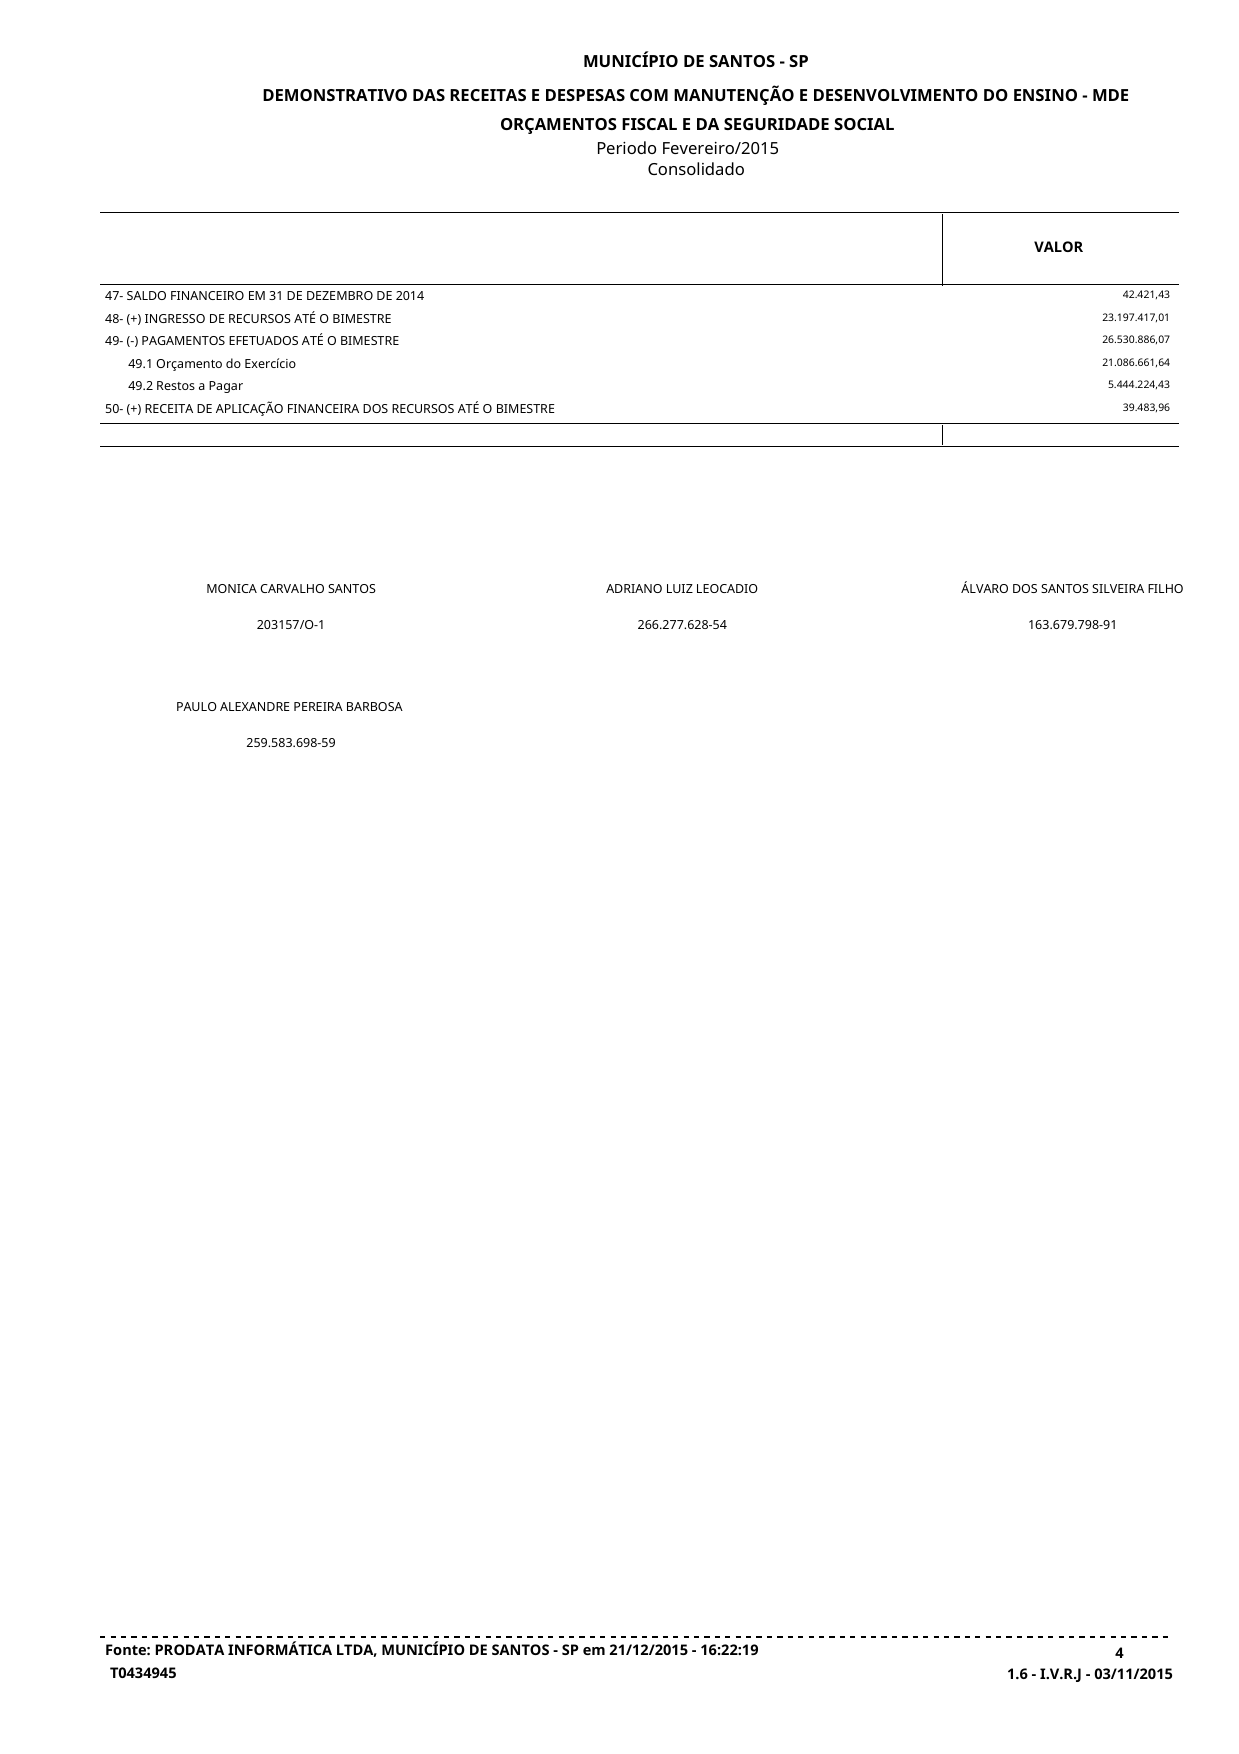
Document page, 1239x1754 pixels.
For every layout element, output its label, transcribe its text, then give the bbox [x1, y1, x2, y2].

table_header [998, 0, 1115, 49]
table_cell 39.483,96 [948, 400, 1170, 422]
table_cell [128, 157, 213, 180]
table_cell [833, 75, 866, 84]
table_header [1181, 0, 1239, 49]
table_cell [1181, 602, 1239, 616]
table_cell [871, 700, 889, 719]
table_cell [0, 112, 100, 136]
table_cell [474, 448, 498, 580]
table_cell [1181, 355, 1239, 377]
table_cell [0, 752, 100, 1637]
table_cell [213, 217, 313, 237]
table_cell [313, 201, 401, 212]
table_cell [998, 217, 1115, 237]
table_cell [1181, 75, 1239, 84]
table_cell [0, 288, 100, 310]
table_cell [0, 721, 100, 734]
table_cell [110, 84, 128, 111]
table_cell [0, 448, 100, 580]
table_cell 26.530.886,07 [948, 333, 1170, 355]
table_cell [498, 75, 615, 84]
table_cell [128, 427, 213, 446]
table_cell [1173, 75, 1179, 84]
table_cell [1181, 378, 1239, 400]
table_cell [0, 634, 100, 698]
table_cell [1115, 201, 1170, 212]
table_cell [1181, 180, 1239, 192]
table_cell [498, 602, 615, 616]
table_cell [833, 721, 866, 734]
table_cell [474, 427, 498, 446]
table_cell [0, 1664, 100, 1683]
table_cell [313, 427, 401, 446]
table_cell [871, 217, 889, 237]
table_header [1115, 0, 1170, 49]
table_cell MONICA CARVALHO SANTOS [108, 580, 474, 602]
table_cell [313, 634, 401, 698]
table_cell [950, 261, 974, 284]
table_cell [474, 700, 498, 719]
table_header [871, 0, 889, 49]
table_cell [974, 602, 998, 616]
table_cell [890, 237, 940, 261]
table_cell [890, 448, 940, 580]
table_cell [775, 201, 832, 212]
table_cell [213, 752, 313, 1637]
table_header [833, 0, 866, 49]
table_cell [1173, 310, 1179, 332]
table_cell [1173, 400, 1179, 422]
table_cell 47- SALDO FINANCEIRO EM 31 DE DEZEMBRO DE 2014 [105, 288, 940, 310]
table_cell [950, 736, 974, 752]
table_cell [890, 736, 940, 752]
table_cell [974, 75, 998, 84]
table_cell [775, 75, 832, 84]
table_cell 259.583.698-59 [108, 734, 474, 752]
table_cell [0, 333, 100, 355]
table_cell [775, 217, 832, 237]
table_cell [833, 752, 866, 1637]
table_cell [313, 75, 401, 84]
table_cell [401, 261, 474, 284]
table_cell [871, 237, 889, 261]
table_cell [498, 700, 615, 719]
table_cell [775, 752, 832, 1637]
table_cell [1115, 700, 1170, 719]
table_cell [401, 752, 474, 1637]
table_cell [110, 602, 128, 616]
table_cell [213, 427, 313, 446]
table_cell [474, 752, 498, 1637]
table_cell [128, 51, 213, 75]
table_cell [0, 427, 100, 446]
table_cell [871, 602, 889, 616]
table_cell DEMONSTRATIVO DAS RECEITAS E DESPESAS COM MANUTENÇÃO E DESENVOLVIMENTO DO ENSINO - MDE [213, 84, 1179, 111]
table_header [890, 0, 940, 49]
table_cell [401, 602, 474, 616]
table_cell [498, 261, 615, 284]
table_cell 163.679.798-91 [890, 616, 1239, 634]
table_cell [890, 634, 940, 698]
table_cell [128, 192, 213, 201]
table_cell [974, 634, 998, 698]
table_cell [1173, 261, 1179, 284]
table_header [128, 0, 213, 49]
table_cell [974, 261, 998, 284]
table_cell [890, 201, 940, 212]
table_cell [871, 634, 889, 698]
table_cell [401, 634, 474, 698]
table_cell [128, 180, 213, 192]
table_cell [128, 721, 213, 734]
table_cell [110, 157, 128, 180]
table_cell [871, 261, 889, 284]
table_cell [1181, 427, 1239, 446]
table_cell [833, 448, 866, 580]
table_cell [615, 700, 775, 719]
table_header [401, 0, 474, 49]
table_cell [1173, 721, 1179, 734]
table_cell [0, 581, 100, 601]
table_cell [474, 634, 498, 698]
table_cell [474, 721, 498, 734]
table_cell [615, 1664, 775, 1683]
table_cell [1173, 736, 1179, 752]
table_cell [1173, 288, 1179, 310]
table_cell 42.421,43 [948, 288, 1170, 310]
table_cell [615, 721, 775, 734]
table_cell [998, 261, 1115, 284]
table_cell [1115, 752, 1170, 1637]
table_cell [110, 721, 128, 734]
table_cell [998, 721, 1115, 734]
table_cell [213, 150, 313, 157]
table_cell [213, 237, 313, 261]
table_cell [615, 201, 775, 212]
table_cell [1115, 150, 1170, 157]
table_cell [474, 201, 498, 212]
table_cell [775, 427, 832, 446]
table_cell [401, 427, 474, 446]
table_cell [775, 237, 832, 261]
table_cell [0, 180, 100, 192]
table_cell [775, 700, 832, 719]
table_cell [890, 75, 940, 84]
table_cell [110, 150, 128, 157]
table_cell [474, 237, 498, 261]
table_cell [1181, 84, 1239, 111]
table_cell [615, 427, 775, 446]
table_cell [998, 602, 1115, 616]
table_cell 266.277.628-54 [498, 616, 866, 634]
table_cell [1173, 752, 1179, 1637]
table_cell [1181, 333, 1239, 355]
table_cell [833, 602, 866, 616]
table_cell [1115, 634, 1170, 698]
table_cell [213, 721, 313, 734]
table_cell [0, 602, 100, 616]
table_cell [974, 150, 998, 157]
table_cell [998, 75, 1115, 84]
table_cell [974, 201, 998, 212]
table_cell [890, 427, 940, 446]
table_cell [1181, 136, 1239, 150]
table_cell [833, 201, 866, 212]
table_cell [950, 427, 974, 446]
table_cell [998, 752, 1115, 1637]
table_cell [890, 217, 940, 237]
table_cell [213, 602, 313, 616]
table_cell [474, 581, 498, 601]
table_cell [974, 736, 998, 752]
table_cell [313, 261, 401, 284]
table_header [110, 0, 128, 49]
table_header [974, 0, 998, 49]
table_cell [110, 75, 128, 84]
table_cell [1181, 217, 1239, 237]
table_cell [1181, 261, 1239, 284]
table_cell [615, 75, 775, 84]
table_cell [498, 448, 615, 580]
table_cell [1181, 634, 1239, 698]
table_cell [0, 700, 100, 719]
table_cell [974, 448, 998, 580]
table_cell [401, 721, 474, 734]
table_cell [110, 180, 128, 192]
table_cell [213, 136, 313, 150]
table_cell [950, 721, 974, 734]
table_cell [1115, 217, 1170, 237]
table_cell [1115, 427, 1170, 446]
table_cell [871, 736, 889, 752]
table_cell [110, 201, 128, 212]
table_cell [128, 112, 213, 136]
table_cell [615, 634, 775, 698]
table_cell [974, 752, 998, 1637]
table_cell [128, 752, 213, 1637]
table_cell 1.6 - I.V.R.J - 03/11/2015 [871, 1664, 1173, 1683]
table_cell [871, 201, 889, 212]
table_cell [1115, 75, 1170, 84]
table_header [1173, 0, 1179, 49]
table_cell [110, 355, 128, 377]
table_cell [128, 602, 213, 616]
table_cell [0, 237, 100, 261]
table_cell [313, 237, 401, 261]
table_cell [833, 736, 866, 752]
table_cell [615, 261, 775, 284]
table_cell [775, 634, 832, 698]
table_cell [1181, 112, 1239, 136]
table_cell 21.086.661,64 [948, 355, 1170, 377]
table_cell [0, 261, 100, 284]
table_cell [1181, 237, 1239, 261]
table_cell [128, 201, 213, 212]
table_cell [401, 448, 474, 580]
table_cell [974, 136, 998, 150]
table_cell [0, 192, 100, 201]
table_cell 48- (+) INGRESSO DE RECURSOS ATÉ O BIMESTRE [105, 310, 940, 332]
table_cell MUNICÍPIO DE SANTOS - SP [213, 50, 1179, 75]
table_cell [890, 721, 940, 734]
table_cell [213, 201, 313, 212]
table_cell [950, 75, 974, 84]
table_cell [0, 84, 100, 111]
table_cell [313, 602, 401, 616]
table_cell [128, 237, 213, 261]
table_header [313, 0, 401, 49]
table_header [474, 0, 498, 49]
table_cell [1115, 448, 1170, 580]
table_cell [128, 150, 213, 157]
table_cell [0, 157, 100, 180]
table_cell [775, 721, 832, 734]
table_cell [401, 201, 474, 212]
table_cell [1173, 427, 1179, 446]
table_cell [1181, 157, 1239, 180]
table_cell [775, 736, 832, 752]
table_cell [775, 1664, 832, 1683]
table_cell PAULO ALEXANDRE PEREIRA BARBOSA [108, 698, 474, 721]
table_cell [128, 634, 213, 698]
table_cell [1173, 602, 1179, 616]
table_cell [128, 261, 213, 284]
table_cell [950, 217, 974, 237]
table_cell [615, 217, 775, 237]
table_cell [615, 752, 775, 1637]
table_cell [833, 1664, 866, 1683]
table_cell [1115, 736, 1170, 752]
table_cell [833, 261, 866, 284]
table_header [498, 0, 615, 49]
table_cell [474, 217, 498, 237]
table_header [950, 0, 974, 49]
table_cell [110, 136, 128, 150]
table_cell [833, 427, 866, 446]
table_cell [313, 217, 401, 237]
table_cell [0, 617, 100, 634]
table_cell [998, 136, 1115, 150]
table_cell 50- (+) RECEITA DE APLICAÇÃO FINANCEIRA DOS RECURSOS ATÉ O BIMESTRE [105, 400, 940, 422]
table_cell [128, 217, 213, 237]
table_cell [0, 736, 100, 752]
table_cell [1173, 201, 1179, 212]
table_cell [871, 617, 889, 634]
table_cell [474, 261, 498, 284]
table_cell [775, 448, 832, 580]
table_cell [128, 84, 213, 111]
table_cell [1181, 700, 1239, 719]
table_cell ADRIANO LUIZ LEOCADIO [498, 580, 866, 602]
table_cell 4 [1115, 1643, 1173, 1662]
table_cell [833, 217, 866, 237]
table_cell [1173, 217, 1179, 237]
table_cell [871, 752, 889, 1637]
table_cell [0, 400, 100, 422]
table_cell [1181, 192, 1239, 201]
table_cell [0, 1643, 100, 1662]
table_cell [0, 378, 100, 400]
table_cell [1181, 752, 1239, 1637]
table_cell [871, 75, 889, 84]
table_cell [950, 700, 974, 719]
table_cell [1181, 448, 1239, 580]
table_cell [498, 752, 615, 1637]
table_cell [1181, 1664, 1239, 1683]
table_cell [998, 1643, 1115, 1662]
table_cell [1173, 378, 1179, 400]
table_cell [110, 634, 128, 698]
table_cell Consolidado [213, 157, 1179, 180]
table_cell [474, 617, 498, 634]
table_cell Periodo Fevereiro/2015 [401, 136, 974, 157]
table_cell [833, 700, 866, 719]
table_cell [974, 700, 998, 719]
table_header [213, 0, 313, 49]
table_header [775, 0, 832, 49]
table_cell [474, 602, 498, 616]
table_cell [1181, 51, 1239, 75]
table_cell [401, 237, 474, 261]
table_cell [833, 237, 866, 261]
table_cell [110, 448, 128, 580]
table_cell [313, 721, 401, 734]
table_cell [871, 427, 889, 446]
table_cell [498, 201, 615, 212]
table_cell [313, 752, 401, 1637]
table_cell [833, 634, 866, 698]
table_cell [998, 448, 1115, 580]
table_cell [1173, 333, 1179, 355]
table_cell [974, 721, 998, 734]
table_cell [0, 310, 100, 332]
table_cell [1173, 136, 1179, 150]
table_cell [950, 752, 974, 1637]
table_cell [110, 217, 128, 237]
table_cell ÁLVARO DOS SANTOS SILVEIRA FILHO [890, 580, 1239, 602]
table_cell Fonte: PRODATA INFORMÁTICA LTDA, MUNICÍPIO DE SANTOS - SP em 21/12/2015 - 16:22:19 [105, 1640, 998, 1662]
table_cell [0, 51, 100, 75]
table_cell [871, 721, 889, 734]
table_cell [775, 602, 832, 616]
table_cell [110, 752, 128, 1637]
table_cell [1181, 1643, 1239, 1662]
table_cell 203157/O-1 [108, 616, 474, 634]
table_cell [1173, 237, 1179, 261]
table_cell [1173, 150, 1179, 157]
table_cell [0, 136, 100, 150]
table_cell [775, 261, 832, 284]
table_cell [871, 448, 889, 580]
table_cell [213, 634, 313, 698]
table_cell [1181, 400, 1239, 422]
table_cell 49.1 Orçamento do Exercício [128, 355, 940, 377]
table_cell 5.444.224,43 [948, 378, 1170, 400]
table_cell [1181, 721, 1239, 734]
table_cell [110, 51, 128, 75]
table_cell [1181, 310, 1239, 332]
table_cell [498, 217, 615, 237]
table_cell [474, 75, 498, 84]
table_cell [1173, 634, 1179, 698]
table_cell [0, 75, 100, 84]
table_cell [950, 602, 974, 616]
table_cell [401, 217, 474, 237]
table_cell [871, 581, 889, 601]
table_cell [110, 112, 128, 136]
table_cell [128, 448, 213, 580]
table_header [615, 0, 775, 49]
table_cell [1173, 448, 1179, 580]
table_cell [0, 355, 100, 377]
table_cell [213, 180, 1179, 201]
table_cell [998, 427, 1115, 446]
table_cell [313, 150, 401, 157]
table_cell [890, 700, 940, 719]
table_cell [1181, 736, 1239, 752]
table_cell [615, 736, 775, 752]
table_cell [1173, 1664, 1179, 1683]
table_cell [998, 736, 1115, 752]
table_cell [998, 700, 1115, 719]
table_cell 23.197.417,01 [948, 310, 1170, 332]
table_cell VALOR [948, 237, 1170, 261]
table_cell [498, 634, 615, 698]
table_cell [974, 217, 998, 237]
table_cell [313, 136, 401, 150]
table_cell [615, 237, 775, 261]
table_cell [615, 602, 775, 616]
table_cell [498, 721, 615, 734]
table_cell [1115, 721, 1170, 734]
table_cell [950, 201, 974, 212]
table_cell [0, 217, 100, 237]
table_cell [110, 237, 128, 261]
table_cell [890, 752, 940, 1637]
table_cell [213, 448, 313, 580]
table_cell [998, 634, 1115, 698]
table_cell [998, 201, 1115, 212]
table_cell [0, 201, 100, 213]
table_cell [1173, 700, 1179, 719]
table_cell [110, 427, 128, 446]
table_cell [1115, 602, 1170, 616]
table_cell [1181, 288, 1239, 310]
table_cell [110, 378, 128, 400]
table_cell [950, 448, 974, 580]
table_cell [213, 261, 313, 284]
table_cell [0, 150, 100, 157]
table_cell T0434945 [110, 1663, 615, 1685]
table_cell [128, 136, 213, 150]
table_cell [615, 448, 775, 580]
table_cell 49.2 Restos a Pagar [128, 378, 940, 400]
table_cell [890, 261, 940, 284]
table_cell [998, 150, 1115, 157]
table_cell [1181, 201, 1239, 213]
table_cell [1173, 355, 1179, 377]
table_cell [1115, 261, 1170, 284]
table_cell [1181, 150, 1239, 157]
table_cell [401, 75, 474, 84]
table_cell ORÇAMENTOS FISCAL E DA SEGURIDADE SOCIAL [213, 112, 1181, 136]
table_cell [110, 261, 128, 284]
table_cell [950, 634, 974, 698]
table_cell [498, 427, 615, 446]
table_cell [128, 75, 213, 84]
table_cell [110, 192, 128, 201]
table_cell [1173, 1643, 1179, 1662]
table_cell [313, 448, 401, 580]
table_cell [1115, 136, 1170, 150]
table_cell 49- (-) PAGAMENTOS EFETUADOS ATÉ O BIMESTRE [105, 333, 940, 355]
table_header [0, 0, 100, 49]
table_cell [498, 237, 615, 261]
table_cell [890, 602, 940, 616]
table_cell [213, 75, 313, 84]
table_cell [498, 736, 615, 752]
table_cell [974, 427, 998, 446]
table_cell [474, 736, 498, 752]
